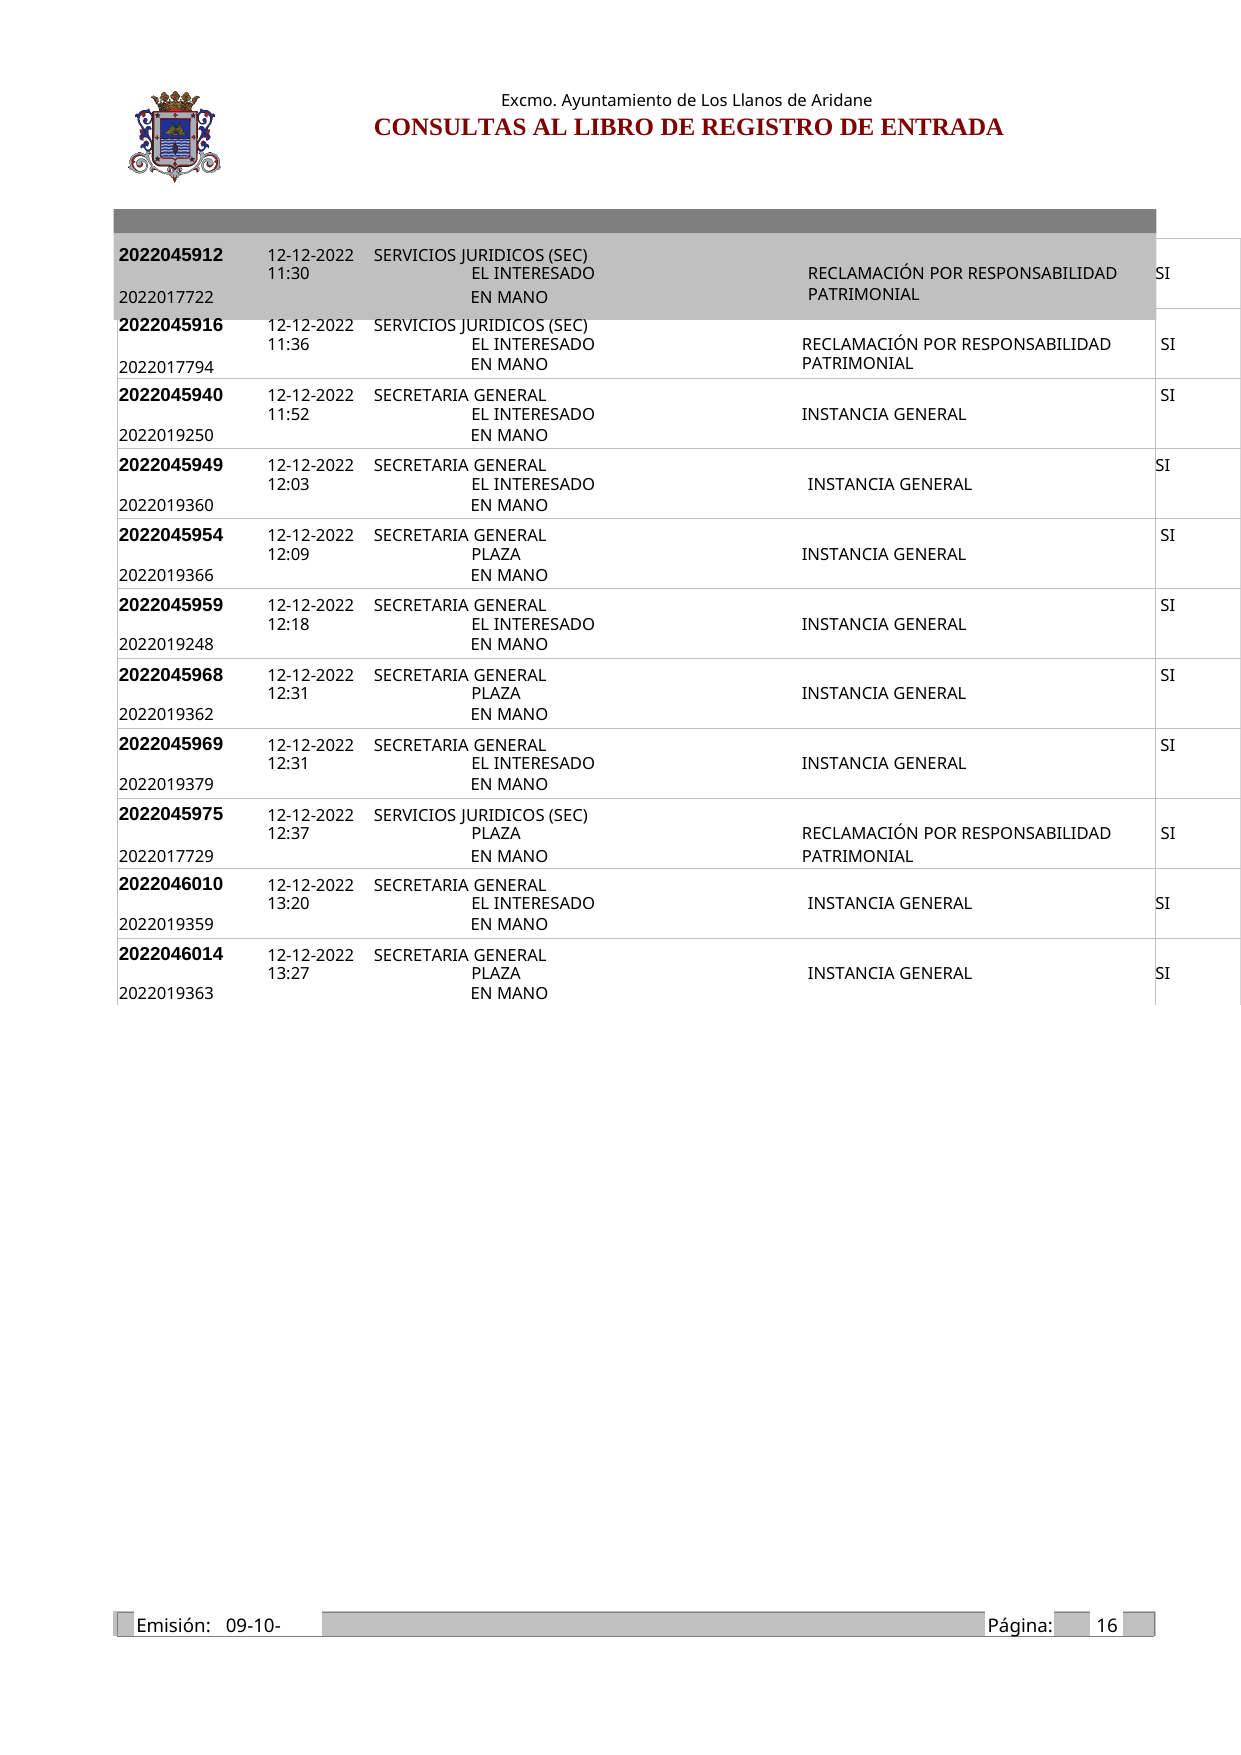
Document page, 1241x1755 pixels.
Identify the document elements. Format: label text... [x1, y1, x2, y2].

table_cell [1156, 309, 1240, 336]
table_cell PLAZA INSTANCIA GENERAL [369, 686, 1155, 705]
table_cell 12-12-2022 [245, 449, 368, 476]
table_cell EL INTERESADO INSTANCIA GENERAL [369, 406, 1155, 426]
table_cell [1156, 546, 1240, 566]
table_cell 12-12-2022 [245, 939, 368, 966]
table_cell EN MANO [369, 705, 1155, 727]
table_cell [245, 775, 368, 797]
table_cell [245, 355, 368, 378]
table_cell [245, 915, 368, 937]
table_cell [245, 496, 368, 518]
table_cell 12-12-2022 [245, 659, 368, 686]
table_cell [1156, 939, 1240, 966]
table_cell [1156, 566, 1240, 588]
table_cell 2022019248 [118, 636, 245, 658]
table_cell 2022046014 [118, 939, 245, 966]
table_cell PLAZA INSTANCIA GENERAL [369, 546, 1155, 566]
table_cell [245, 705, 368, 727]
table_cell EN MANO PATRIMONIAL [369, 355, 1155, 378]
table_cell SECRETARIA GENERAL [369, 519, 1155, 546]
table_cell [245, 636, 368, 658]
table_cell EN MANO [369, 775, 1155, 797]
table_cell 2022019359 [118, 915, 245, 937]
table_cell 2022045975 [118, 799, 245, 826]
table_cell SI [1156, 826, 1240, 845]
table_cell [118, 336, 245, 355]
table_cell 2022019379 [118, 775, 245, 797]
table_cell [1156, 915, 1240, 937]
table_cell 11:36 [245, 336, 368, 355]
table_cell 2022017794 [118, 355, 245, 378]
table_cell [1156, 426, 1240, 448]
table_cell [761, 985, 1155, 1005]
table_cell 2022045959 [118, 589, 245, 616]
table_cell [118, 616, 245, 636]
table_header [1157, 239, 1240, 266]
table_cell EL INTERESADO RECLAMACIÓN POR RESPONSABILIDAD [369, 336, 1155, 355]
table_cell [1157, 285, 1240, 308]
table_cell [761, 939, 1155, 966]
table_cell EL INTERESADO INSTANCIA GENERAL [369, 616, 1155, 636]
table_cell EN MANO [369, 985, 761, 1005]
table_cell [118, 826, 245, 845]
table_cell [118, 546, 245, 566]
table_cell EN MANO [369, 636, 1155, 658]
table_cell SI [1156, 896, 1240, 915]
table_cell [245, 985, 368, 1005]
table_cell [118, 896, 245, 915]
table_cell 11:52 [245, 406, 368, 426]
table_cell EN MANO [369, 566, 1155, 588]
table_cell PLAZA RECLAMACIÓN POR RESPONSABILIDAD [369, 826, 1155, 845]
table_cell 12:18 [245, 616, 368, 636]
table_cell 2022019366 [118, 566, 245, 588]
table_cell [761, 915, 1155, 937]
table_cell 12:03 [245, 476, 368, 496]
table_cell INSTANCIA GENERAL [761, 476, 1155, 496]
table_cell 2022045916 [118, 320, 245, 336]
table_cell SECRETARIA GENERAL [369, 589, 1155, 616]
table_cell EN MANO PATRIMONIAL [369, 845, 1155, 868]
table_cell 2022045954 [118, 519, 245, 546]
table_cell 12:31 [245, 686, 368, 705]
table_cell 2022019363 [118, 985, 245, 1005]
table_cell [1156, 756, 1240, 775]
table_cell [1156, 616, 1240, 636]
table_cell [245, 566, 368, 588]
table_cell 2022045949 [118, 449, 245, 476]
table_cell EL INTERESADO INSTANCIA GENERAL [369, 756, 1155, 775]
table_cell 12-12-2022 [245, 589, 368, 616]
table_cell SECRETARIA GENERAL [369, 939, 761, 966]
table_cell [1156, 705, 1240, 727]
table_cell PLAZA [369, 966, 761, 985]
table_cell SI [1156, 379, 1240, 406]
table_cell [761, 869, 1155, 896]
table_cell SI [1156, 449, 1240, 476]
table_cell [118, 406, 245, 426]
table_cell [118, 756, 245, 775]
table_cell 12-12-2022 [245, 519, 368, 546]
table_cell INSTANCIA GENERAL [761, 896, 1155, 915]
table_cell [118, 686, 245, 705]
table_cell 12-12-2022 [245, 320, 368, 336]
table_cell 12:31 [245, 756, 368, 775]
table_cell [1156, 636, 1240, 658]
table_cell 12-12-2022 [245, 799, 368, 826]
table_cell [1156, 686, 1240, 705]
table_cell EL INTERESADO [369, 896, 761, 915]
table_cell EN MANO [369, 426, 1155, 448]
table_cell 2022046010 [118, 869, 245, 896]
table_cell 13:27 [245, 966, 368, 985]
table_cell SECRETARIA GENERAL [369, 659, 1155, 686]
table_cell SERVICIOS JURIDICOS (SEC) [369, 320, 1155, 336]
table_cell [1156, 985, 1240, 1005]
table_cell SI [1157, 266, 1240, 285]
table_cell 12-12-2022 [245, 869, 368, 896]
table_cell [118, 966, 245, 985]
table_cell 12-12-2022 [245, 729, 368, 756]
table_cell 2022019360 [118, 496, 245, 518]
table_cell SECRETARIA GENERAL [369, 729, 1155, 756]
table_cell SI [1156, 659, 1240, 686]
table_cell 2022045968 [118, 659, 245, 686]
table_cell 2022017729 [118, 845, 245, 868]
table_cell SI [1156, 966, 1240, 985]
table_cell SI [1156, 729, 1240, 756]
table_cell SECRETARIA GENERAL [369, 869, 761, 896]
table_cell SI [1156, 519, 1240, 546]
table_cell EN MANO [369, 915, 761, 937]
table_cell 13:20 [245, 896, 368, 915]
table_cell 12-12-2022 [245, 379, 368, 406]
table_cell 2022019362 [118, 705, 245, 727]
table_cell EL INTERESADO [369, 476, 761, 496]
table_cell [118, 476, 245, 496]
table_cell [1156, 845, 1240, 868]
table_cell EN MANO [369, 496, 761, 518]
table_cell 2022045969 [118, 729, 245, 756]
table_cell SERVICIOS JURIDICOS (SEC) [369, 799, 1155, 826]
table_cell [1156, 496, 1240, 518]
table_cell [1156, 869, 1240, 896]
table_cell [1156, 775, 1240, 797]
table_cell [761, 496, 1155, 518]
table_cell SI [1156, 336, 1240, 355]
table_cell INSTANCIA GENERAL [761, 966, 1155, 985]
table_cell [1156, 476, 1240, 496]
table_cell SECRETARIA GENERAL [369, 449, 761, 476]
table_cell SECRETARIA GENERAL [369, 379, 1155, 406]
table_cell SI [1156, 589, 1240, 616]
table_cell [761, 449, 1155, 476]
table_cell [245, 426, 368, 448]
table_cell [1156, 355, 1240, 378]
table_cell 12:37 [245, 826, 368, 845]
table_cell 2022019250 [118, 426, 245, 448]
table_cell [1156, 406, 1240, 426]
table_cell [1156, 799, 1240, 826]
table_cell [245, 845, 368, 868]
table_cell 12:09 [245, 546, 368, 566]
table_cell 2022045940 [118, 379, 245, 406]
